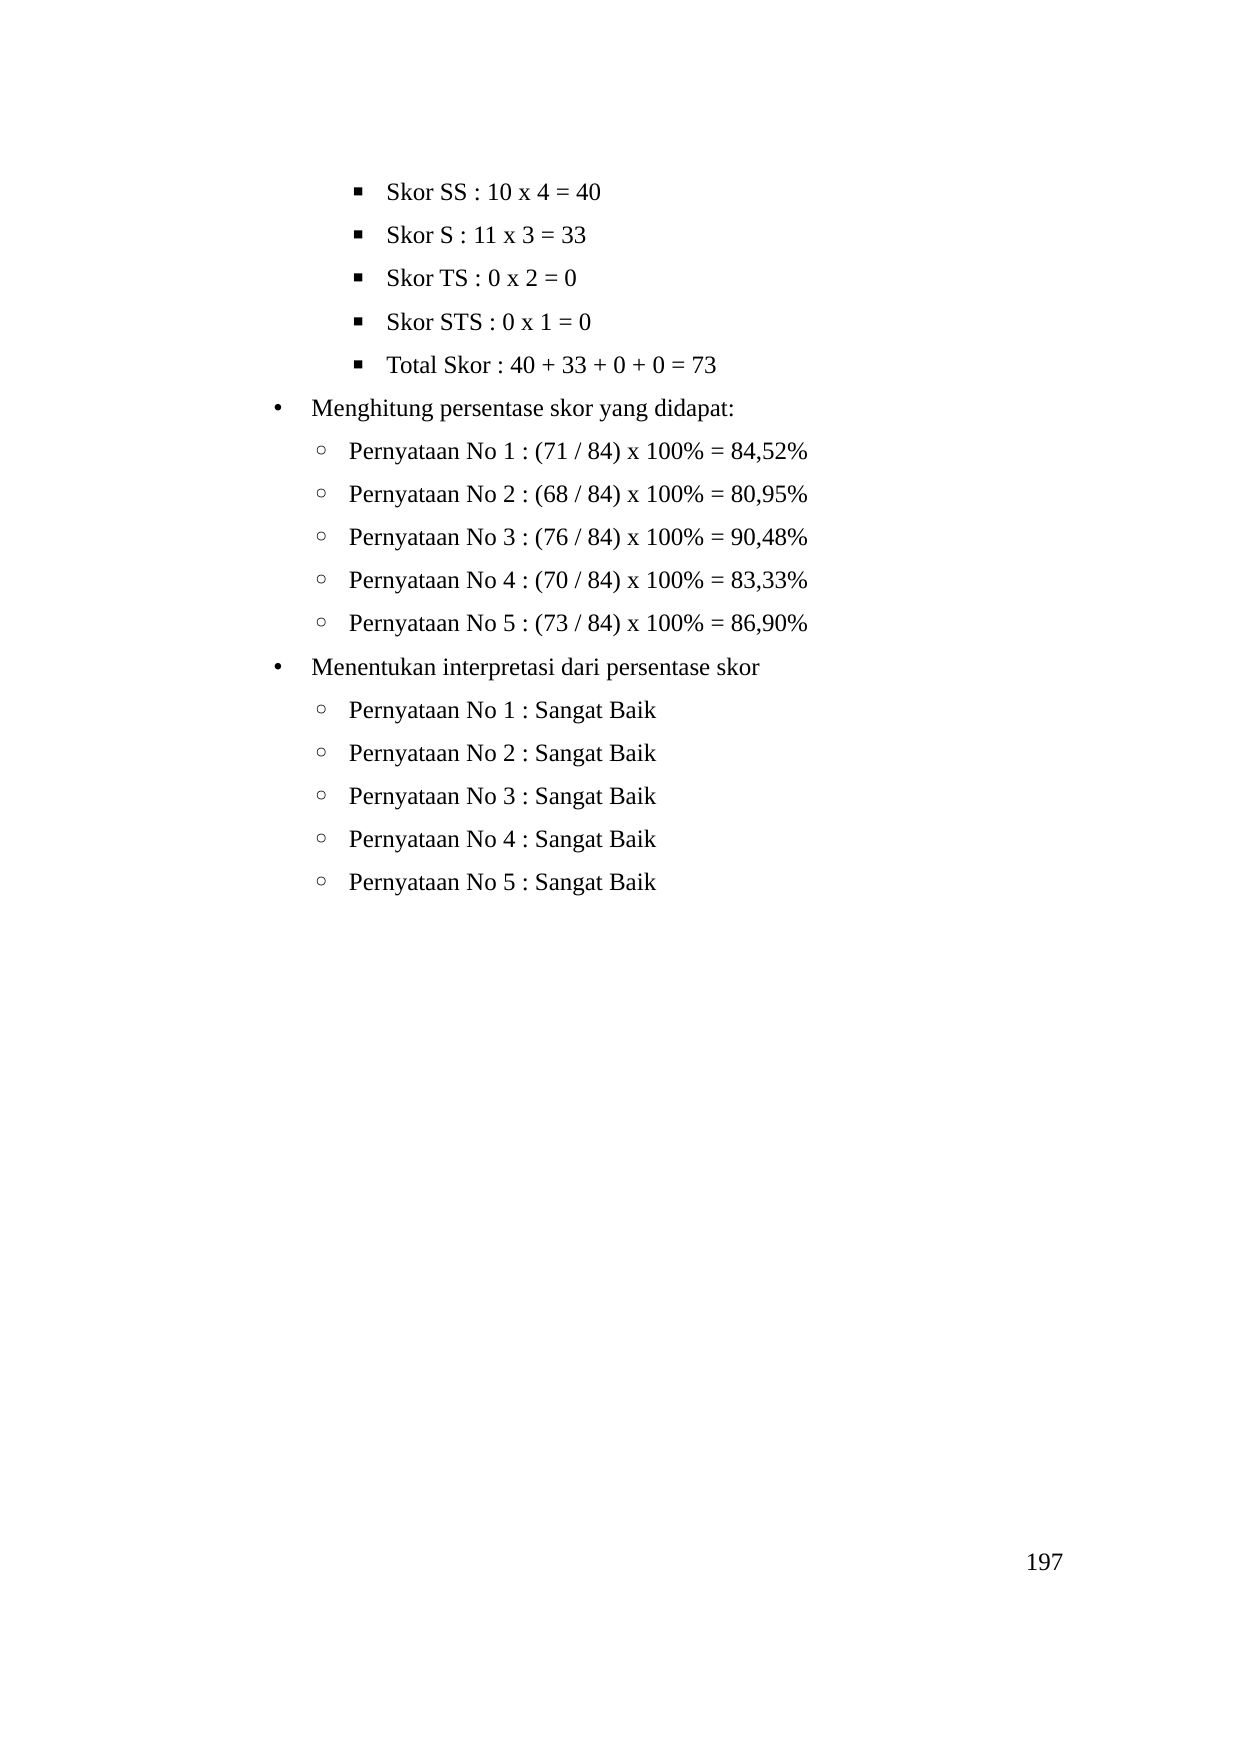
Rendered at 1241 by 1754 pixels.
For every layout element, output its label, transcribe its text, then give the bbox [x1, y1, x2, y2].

list Menentukan interpretasi dari persentase skor [274, 652, 1063, 680]
list Pernyataan No 5 : (73 / 84) x 100% = 86,90% [311, 608, 1063, 637]
list Menghitung persentase skor yang didapat: [274, 393, 1063, 422]
list Total Skor : 40 + 33 + 0 + 0 = 73 [349, 350, 1063, 378]
list Skor S : 11 x 3 = 33 [349, 220, 1063, 249]
list Pernyataan No 4 : (70 / 84) x 100% = 83,33% [311, 565, 1063, 594]
list Pernyataan No 2 : Sangat Baik [311, 738, 1063, 767]
list Skor STS : 0 x 1 = 0 [349, 307, 1063, 335]
list Skor SS : 10 x 4 = 40 [349, 177, 1063, 206]
list Pernyataan No 1 : (71 / 84) x 100% = 84,52% [311, 436, 1063, 465]
list Pernyataan No 4 : Sangat Baik [311, 824, 1063, 853]
list Skor TS : 0 x 2 = 0 [349, 263, 1063, 292]
list Pernyataan No 5 : Sangat Baik [311, 867, 1063, 896]
list Pernyataan No 2 : (68 / 84) x 100% = 80,95% [311, 479, 1063, 508]
list Pernyataan No 3 : Sangat Baik [311, 781, 1063, 810]
list Pernyataan No 3 : (76 / 84) x 100% = 90,48% [311, 522, 1063, 551]
list Pernyataan No 1 : Sangat Baik [311, 695, 1063, 723]
